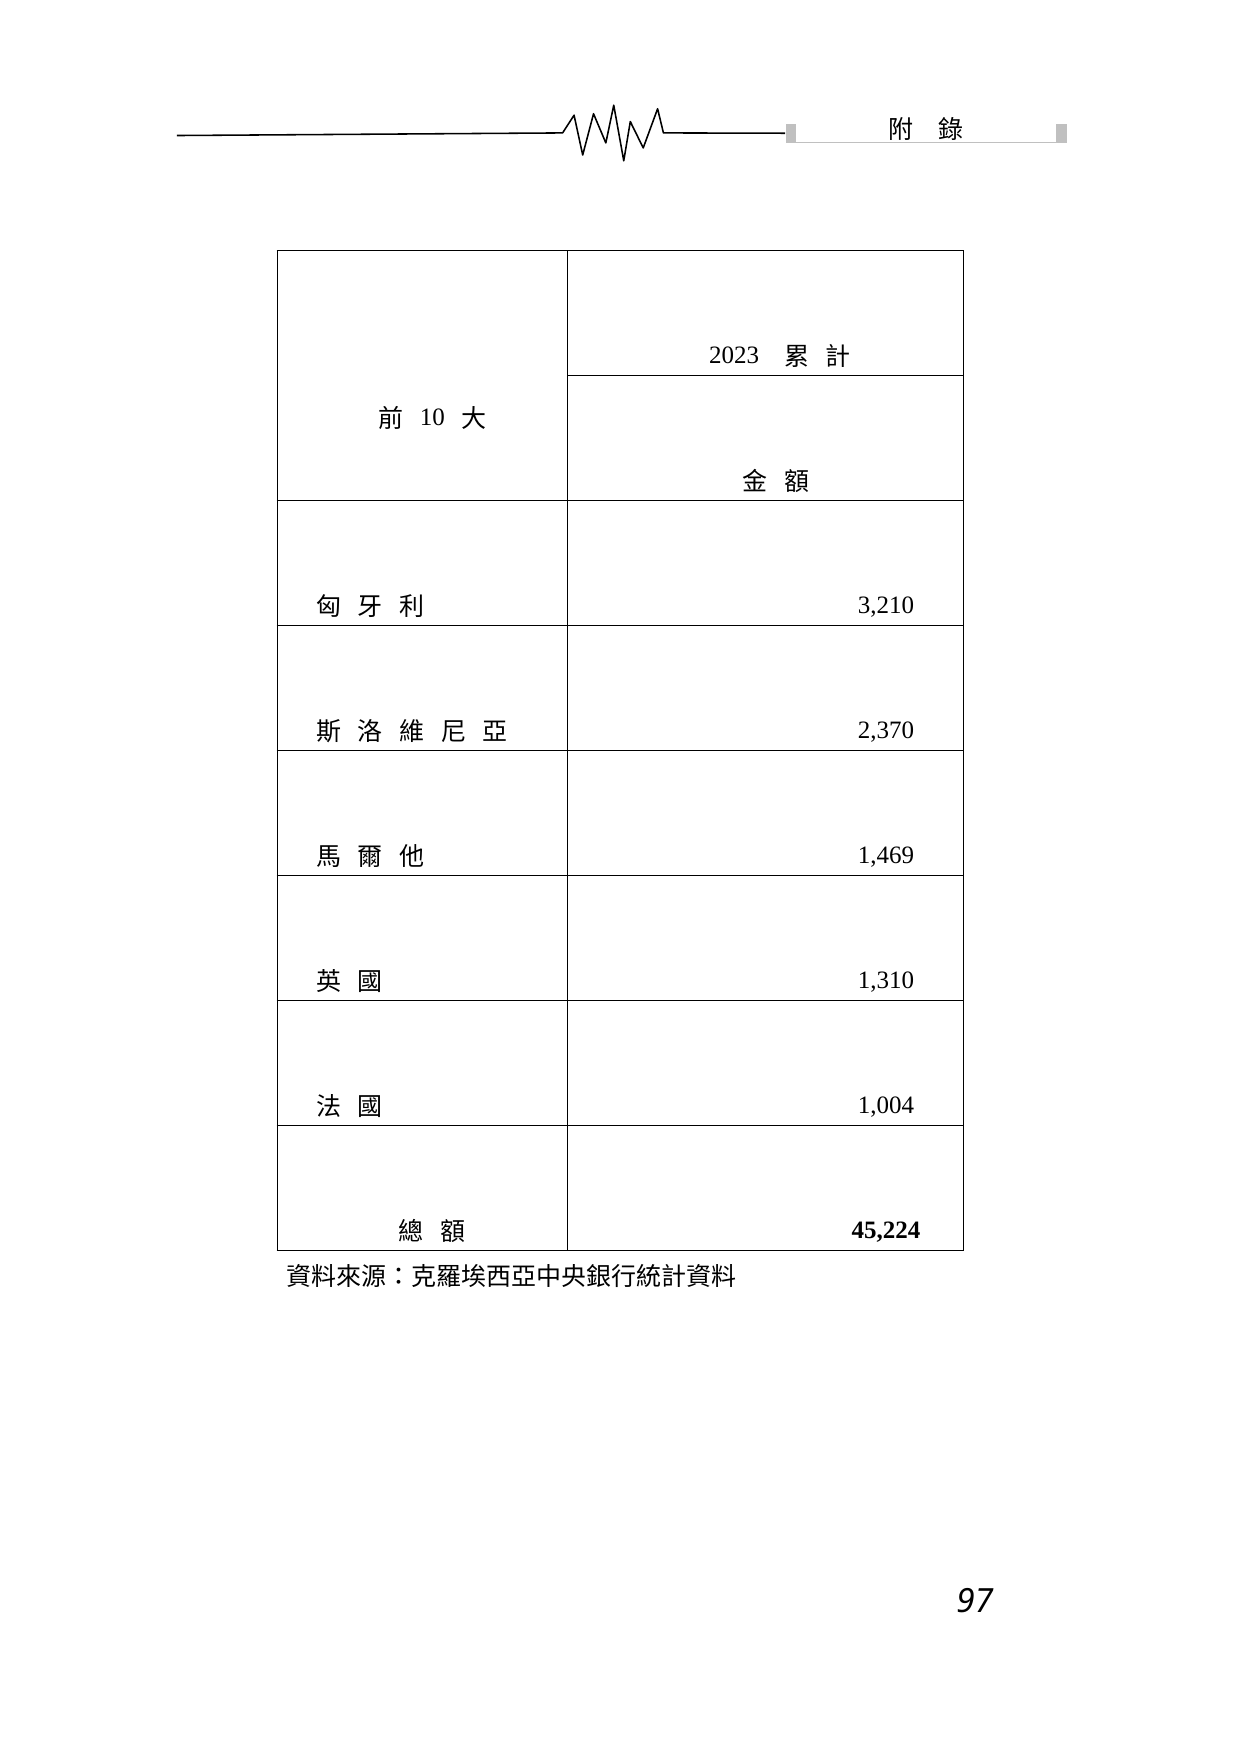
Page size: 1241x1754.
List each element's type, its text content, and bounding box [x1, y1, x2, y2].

table_cell 英國 [278, 876, 567, 1000]
table_cell 斯洛維尼亞 [278, 626, 567, 750]
table_cell 馬爾他 [278, 751, 567, 875]
table_cell 金額 [568, 376, 963, 500]
table_cell 匈牙利 [278, 501, 567, 625]
table_header 2023累計 [568, 251, 963, 375]
table_cell 法國 [278, 1001, 567, 1125]
table_cell 2,370 [568, 626, 963, 750]
table_cell 3,210 [568, 501, 963, 625]
table_cell 1,469 [568, 751, 963, 875]
table_cell 1,310 [568, 876, 963, 1000]
table_header 前10大 [278, 251, 567, 500]
table_cell 1,004 [568, 1001, 963, 1125]
table_cell 45,224 [568, 1126, 963, 1250]
text 資料來源：克羅埃西亞中央銀行統計資料 [286, 1251, 1058, 1293]
table_cell 總額 [278, 1126, 567, 1250]
